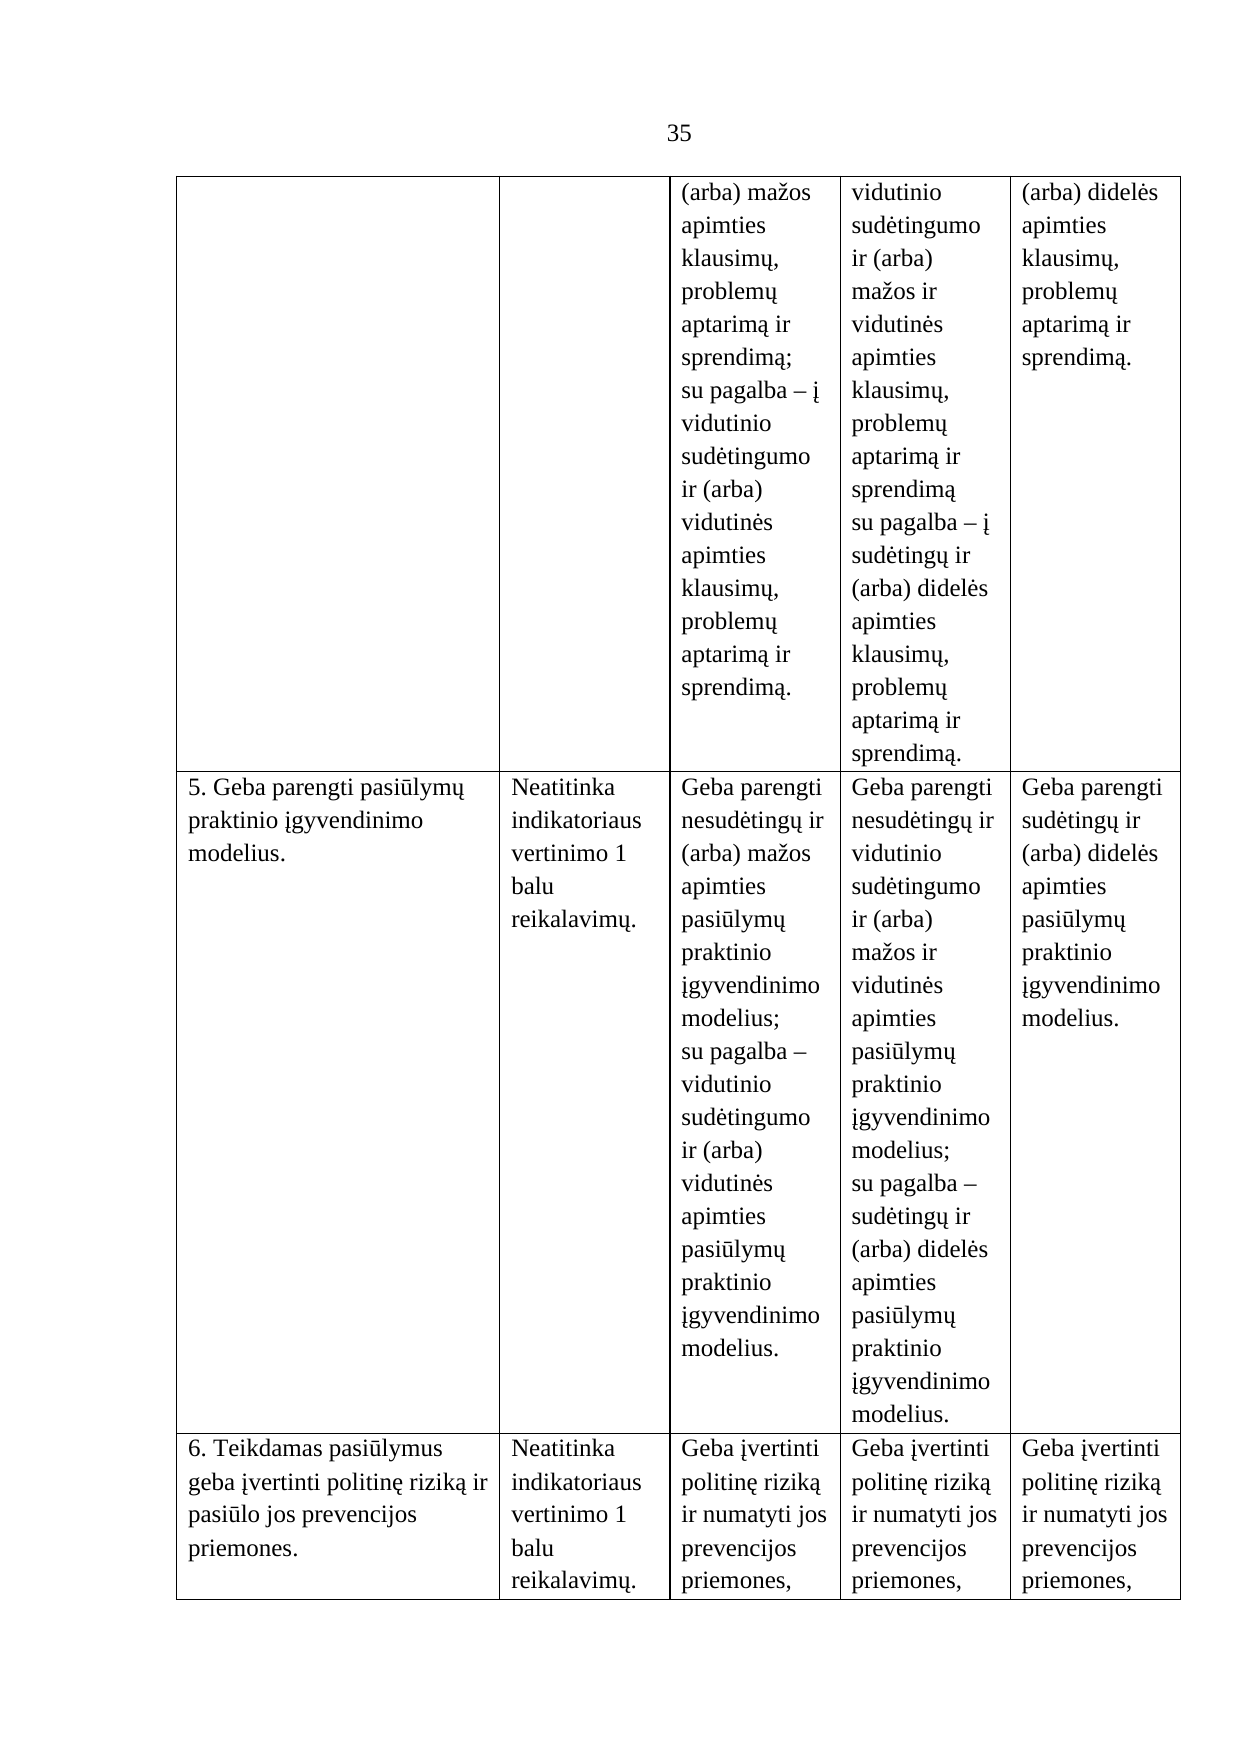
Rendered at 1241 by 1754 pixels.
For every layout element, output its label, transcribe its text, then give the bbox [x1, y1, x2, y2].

table_cell (arba) mažos apimties klausimų, problemų aptarimą ir sprendimą; su pagalba – į vidutinio sudėtingumo ir (arba) vidutinės apimties klausimų, problemų aptarimą ir sprendimą. [671, 177, 840, 771]
table_cell Geba parengti nesudėtingų ir vidutinio sudėtingumo ir (arba) mažos ir vidutinės apimties pasiūlymų praktinio įgyvendinimo modelius; su pagalba – sudėtingų ir (arba) didelės apimties pasiūlymų praktinio įgyvendinimo modelius. [841, 772, 1010, 1432]
table_cell [500, 177, 669, 771]
table_cell Geba įvertinti politinę riziką ir numatyti jos prevencijos priemones, [1011, 1434, 1180, 1599]
table_cell Geba įvertinti politinę riziką ir numatyti jos prevencijos priemones, [841, 1434, 1010, 1599]
table_cell Geba parengti sudėtingų ir (arba) didelės apimties pasiūlymų praktinio įgyvendinimo modelius. [1011, 772, 1180, 1432]
table_cell (arba) didelės apimties klausimų, problemų aptarimą ir sprendimą. [1011, 177, 1180, 771]
table_cell [177, 177, 499, 771]
table_cell Neatitinka indikatoriaus vertinimo 1 balu reikalavimų. [500, 1434, 669, 1599]
table_cell vidutinio sudėtingumo ir (arba) mažos ir vidutinės apimties klausimų, problemų aptarimą ir sprendimą su pagalba – į sudėtingų ir (arba) didelės apimties klausimų, problemų aptarimą ir sprendimą. [841, 177, 1010, 771]
table_cell Geba parengti nesudėtingų ir (arba) mažos apimties pasiūlymų praktinio įgyvendinimo modelius; su pagalba – vidutinio sudėtingumo ir (arba) vidutinės apimties pasiūlymų praktinio įgyvendinimo modelius. [671, 772, 840, 1432]
table_cell 6. Teikdamas pasiūlymus geba įvertinti politinę riziką ir pasiūlo jos prevencijos priemones. [177, 1434, 499, 1599]
table_cell 5. Geba parengti pasiūlymų praktinio įgyvendinimo modelius. [177, 772, 499, 1432]
table_cell Neatitinka indikatoriaus vertinimo 1 balu reikalavimų. [500, 772, 669, 1432]
table_cell Geba įvertinti politinę riziką ir numatyti jos prevencijos priemones, [671, 1434, 840, 1599]
